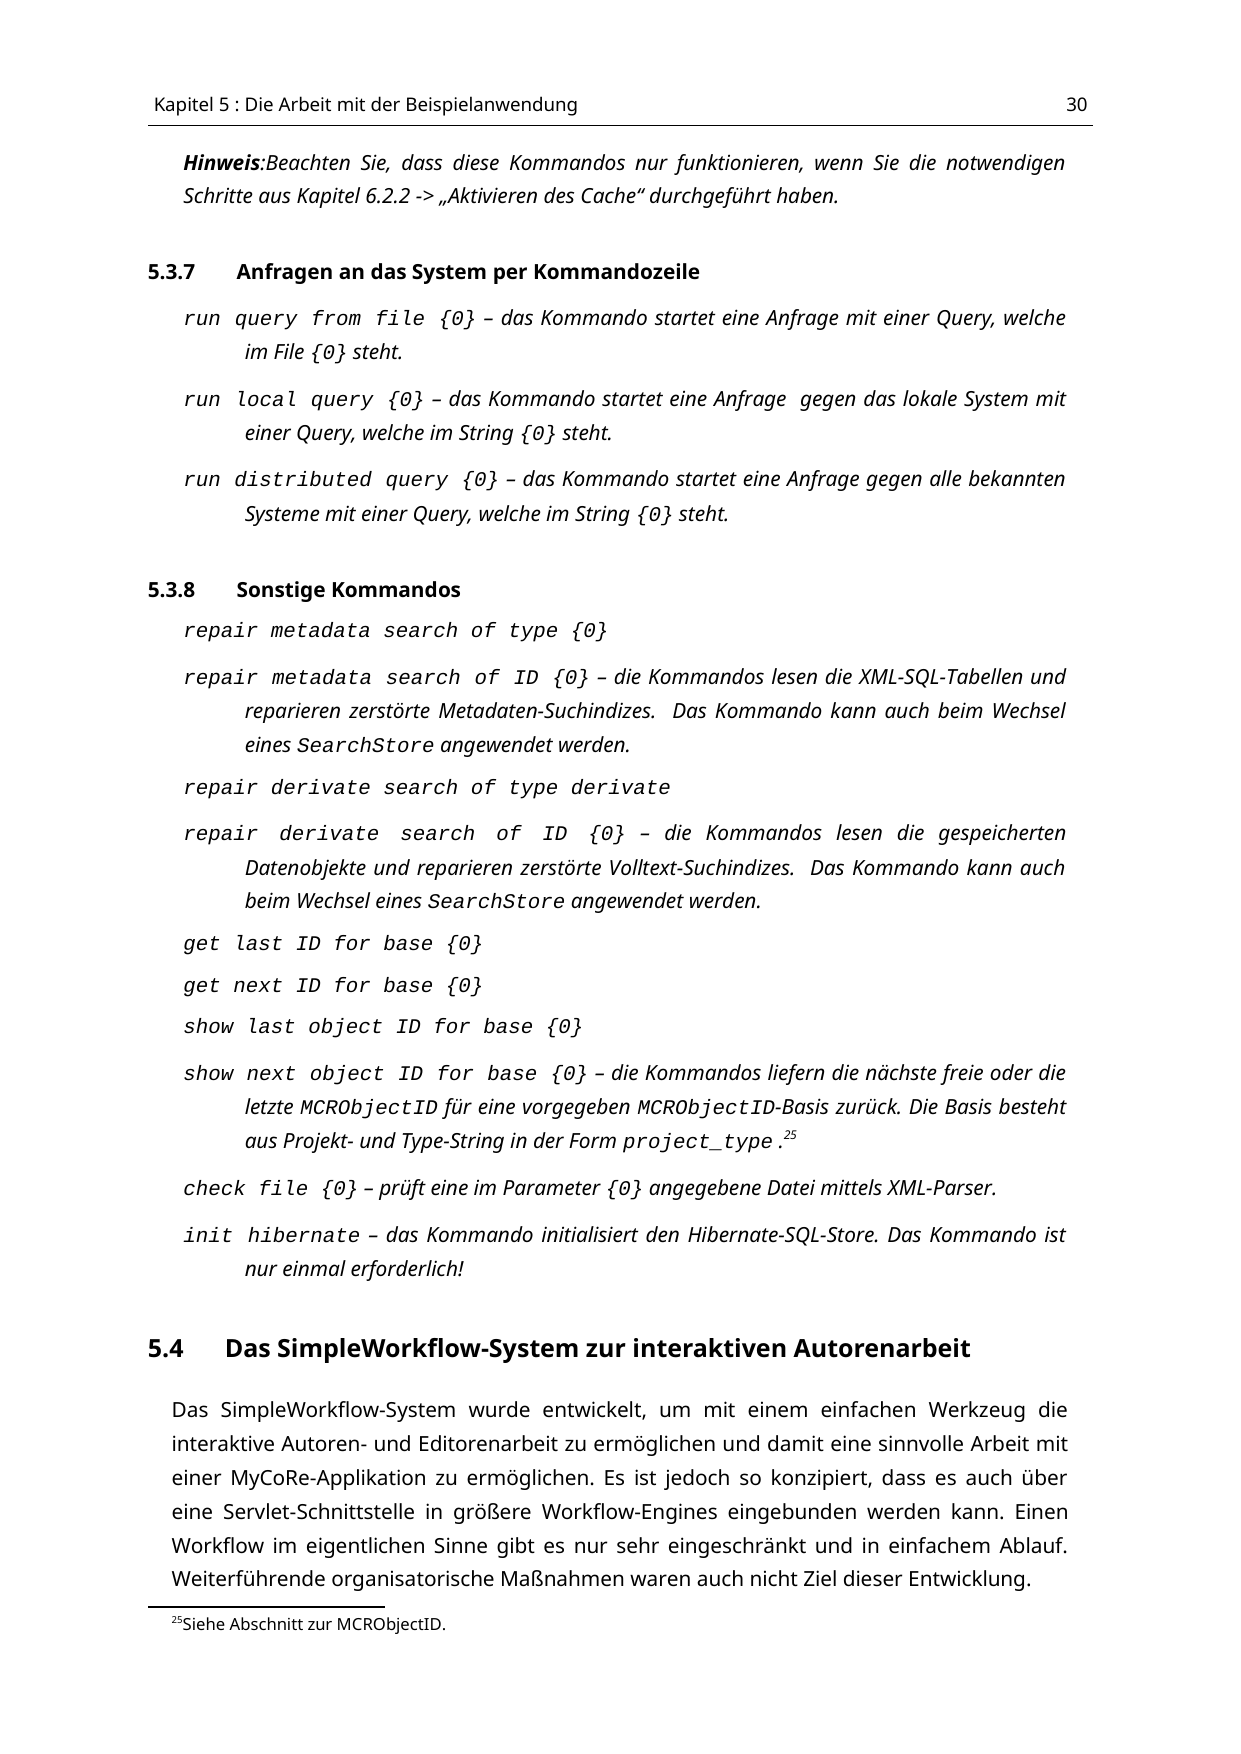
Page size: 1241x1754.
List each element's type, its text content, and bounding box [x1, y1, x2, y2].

list Hinweis:Beachten Sie, dass diese Kommandos nur funktionieren, wenn Sie die notwendigen Schritte aus Kapitel 6.2.2 -> „Aktivieren des Cache“ durchgeführt haben. [183, 148, 1069, 210]
list init hibernate – das Kommando initialisiert den Hibernate-SQL-Store. Das Kommando ist nur einmal erforderlich! [183, 1220, 1069, 1282]
list run query from file {0} – das Kommando startet eine Anfrage mit einer Query, welche im File {0} steht. [183, 303, 1069, 366]
list repair metadata search of type {0} [183, 621, 1069, 644]
list repair derivate search of ID {0} – die Kommandos lesen die gespeicherten Datenobjekte und reparieren zerstörte Volltext-Suchindizes. Das Kommando kann auch beim Wechsel eines SearchStore angewendet werden. [183, 818, 1069, 915]
subtitle Das SimpleWorkflow-System zur interaktiven Autorenarbeit [148, 1331, 1092, 1365]
list show next object ID for base {0} – die Kommandos liefern die nächste freie oder die letzte MCRObjectID für eine vorgegeben MCRObjectID-Basis zurück. Die Basis besteht aus Projekt- und Type-String in der Form project_type . [183, 1058, 1069, 1155]
list repair derivate search of type derivate [183, 777, 1069, 800]
list get next ID for base {0} [183, 975, 1069, 998]
list show last object ID for base {0} [183, 1017, 1069, 1040]
subtitle Anfragen an das System per Kommandozeile [148, 257, 1092, 286]
text Siehe Abschnitt zur MCRObjectID. [171, 1613, 1069, 1636]
list run local query {0} – das Kommando startet eine Anfrage gegen das lokale System mit einer Query, welche im String {0} steht. [183, 384, 1069, 446]
text Das SimpleWorkflow-System wurde entwickelt, um mit einem einfachen Werkzeug die interaktive Autoren- und Editorenarbeit zu ermöglichen und damit eine sinnvolle Arbeit mit einer MyCoRe-Applikation zu ermöglichen. Es ist jedoch so konzipiert, dass es auch über eine Servlet-Schnittstelle in größere Workflow-Engines eingebunden werden kann. Einen Workflow im eigentlichen Sinne gibt es nur sehr eingeschränkt und in einfachem Ablauf. Weiterführende organisatorische Maßnahmen waren auch nicht Ziel dieser Entwicklung. [171, 1395, 1069, 1593]
list repair metadata search of ID {0} – die Kommandos lesen die XML-SQL-Tabellen und reparieren zerstörte Metadaten-Suchindizes. Das Kommando kann auch beim Wechsel eines SearchStore angewendet werden. [183, 662, 1069, 759]
list run distributed query {0} – das Kommando startet eine Anfrage gegen alle bekannten Systeme mit einer Query, welche im String {0} steht. [183, 464, 1069, 527]
subtitle Sonstige Kommandos [148, 575, 1092, 603]
list check file {0} – prüft eine im Parameter {0} angegebene Datei mittels XML-Parser. [183, 1173, 1069, 1202]
list get last ID for base {0} [183, 933, 1069, 957]
